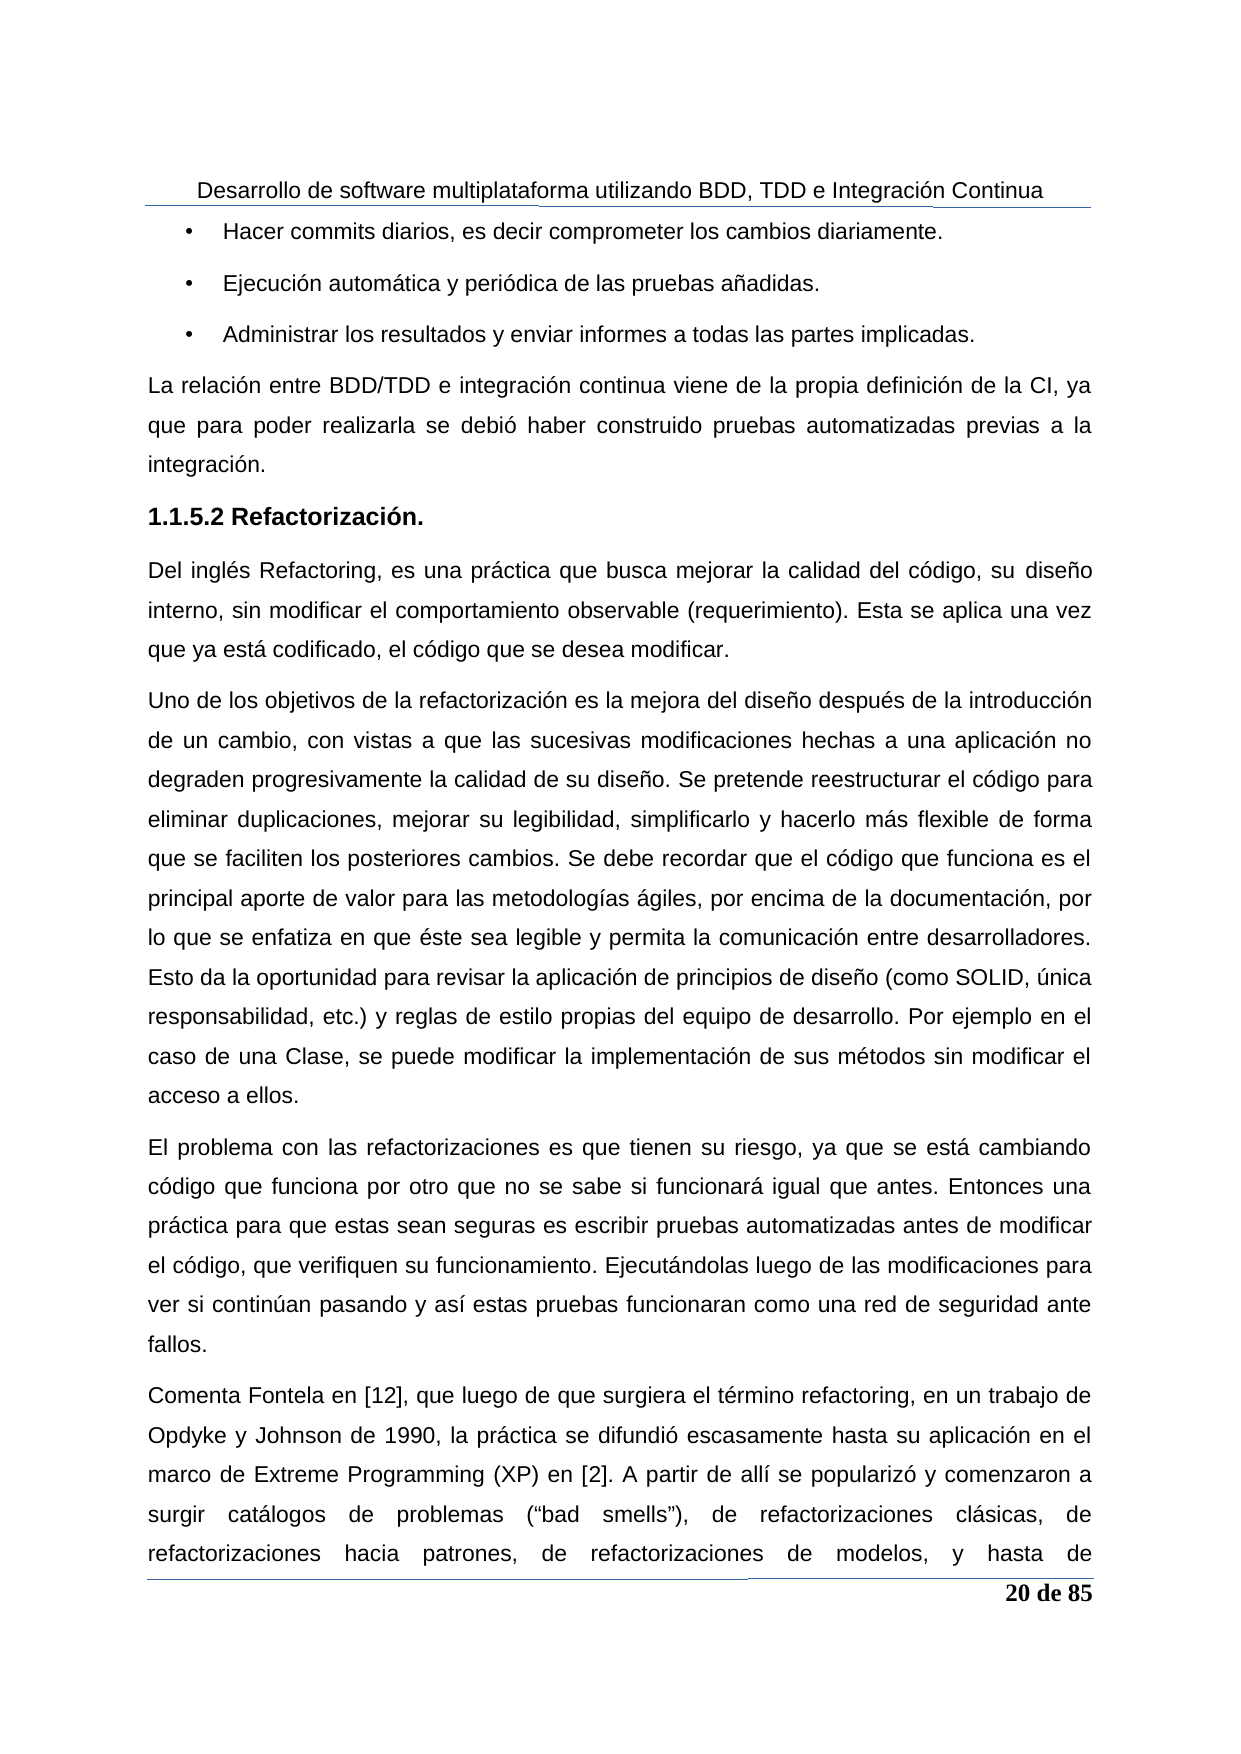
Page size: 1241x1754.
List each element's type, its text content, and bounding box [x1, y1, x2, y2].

text 1.1.5.2 Refactorización. [148, 502, 1093, 531]
text Del inglés Refactoring, es una práctica que busca mejorar la calidad del código, su diseño interno, sin modificar el comportamiento observable (requerimiento). Esta se aplica una vez que ya está codificado, el código que se desea modificar. [148, 557, 1093, 662]
list Hacer commits diarios, es decir comprometer los cambios diariamente. [185, 218, 1093, 245]
list Administrar los resultados y enviar informes a todas las partes implicadas. [185, 321, 1093, 347]
text El problema con las refactorizaciones es que tienen su riesgo, ya que se está cambiando código que funciona por otro que no se sabe si funcionará igual que antes. Entonces una práctica para que estas sean seguras es escribir pruebas automatizadas antes de modificar el código, que verifiquen su funcionamiento. Ejecutándolas luego de las modificaciones para ver si continúan pasando y así estas pruebas funcionaran como una red de seguridad ante fallos. [148, 1133, 1093, 1357]
text Uno de los objetivos de la refactorización es la mejora del diseño después de la introducción de un cambio, con vistas a que las sucesivas modificaciones hechas a una aplicación no degraden progresivamente la calidad de su diseño. Se pretende reestructurar el código para eliminar duplicaciones, mejorar su legibilidad, simplificarlo y hacerlo más flexible de forma que se faciliten los posteriores cambios. Se debe recordar que el código que funciona es el principal aporte de valor para las metodologías ágiles, por encima de la documentación, por lo que se enfatiza en que éste sea legible y permita la comunicación entre desarrolladores. Esto da la oportunidad para revisar la aplicación de principios de diseño (como SOLID, única responsabilidad, etc.) y reglas de estilo propias del equipo de desarrollo. Por ejemplo en el caso de una Clase, se puede modificar la implementación de sus métodos sin modificar el acceso a ellos. [148, 687, 1093, 1108]
text Comenta Fontela en [12], que luego de que surgiera el término refactoring, en un trabajo de Opdyke y Johnson de 1990, la práctica se difundió escasamente hasta su aplicación en el marco de Extreme Programming (XP) en [2]. A partir de allí se popularizó y comenzaron a surgir catálogos de problemas (“bad smells”), de refactorizaciones clásicas, de refactorizaciones hacia patrones, de refactorizaciones de modelos, y hasta de [148, 1382, 1093, 1566]
list Ejecución automática y periódica de las pruebas añadidas. [185, 269, 1093, 296]
text La relación entre BDD/TDD e integración continua viene de la propia definición de la CI, ya que para poder realizarla se debió haber construido pruebas automatizadas previas a la integración. [148, 372, 1093, 477]
